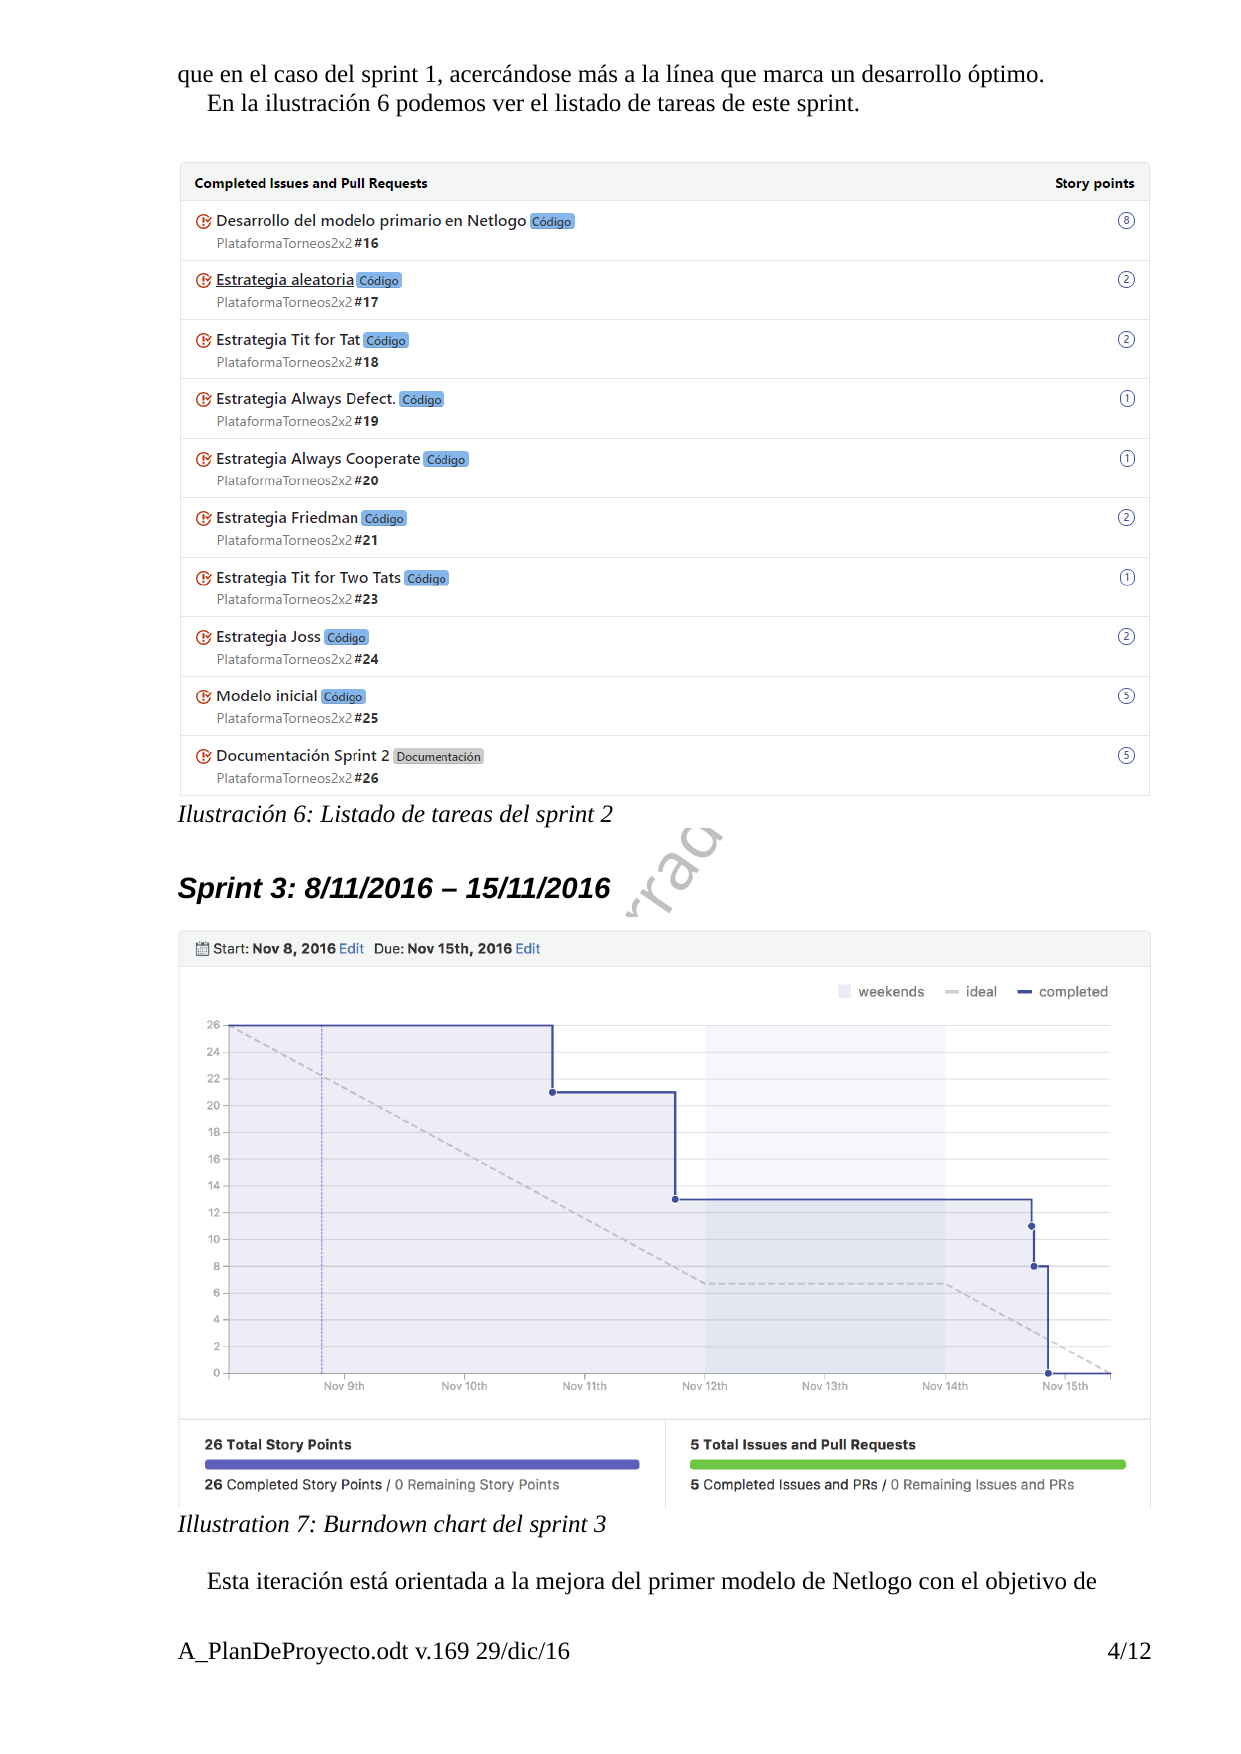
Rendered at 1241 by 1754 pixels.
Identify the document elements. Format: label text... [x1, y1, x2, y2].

text que en el caso del sprint 1, acercándose más a la línea que marca un desarrollo óptimo. [177, 59, 1152, 88]
text En la ilustración 6 podemos ver el listado de tareas de este sprint. [177, 88, 1152, 117]
text Esta iteración está orientada a la mejora del primer modelo de Netlogo con el objetivo de [177, 1566, 1152, 1595]
text Ilustración 6: Listado de tareas del sprint 2 [177, 800, 1152, 828]
picture [177, 930, 1152, 1509]
subtitle Sprint 3: 8/11/2016 – 15/11/2016 [177, 871, 1152, 905]
text Illustration 7: Burndown chart del sprint 3 [177, 1509, 1152, 1537]
picture [177, 157, 1152, 800]
